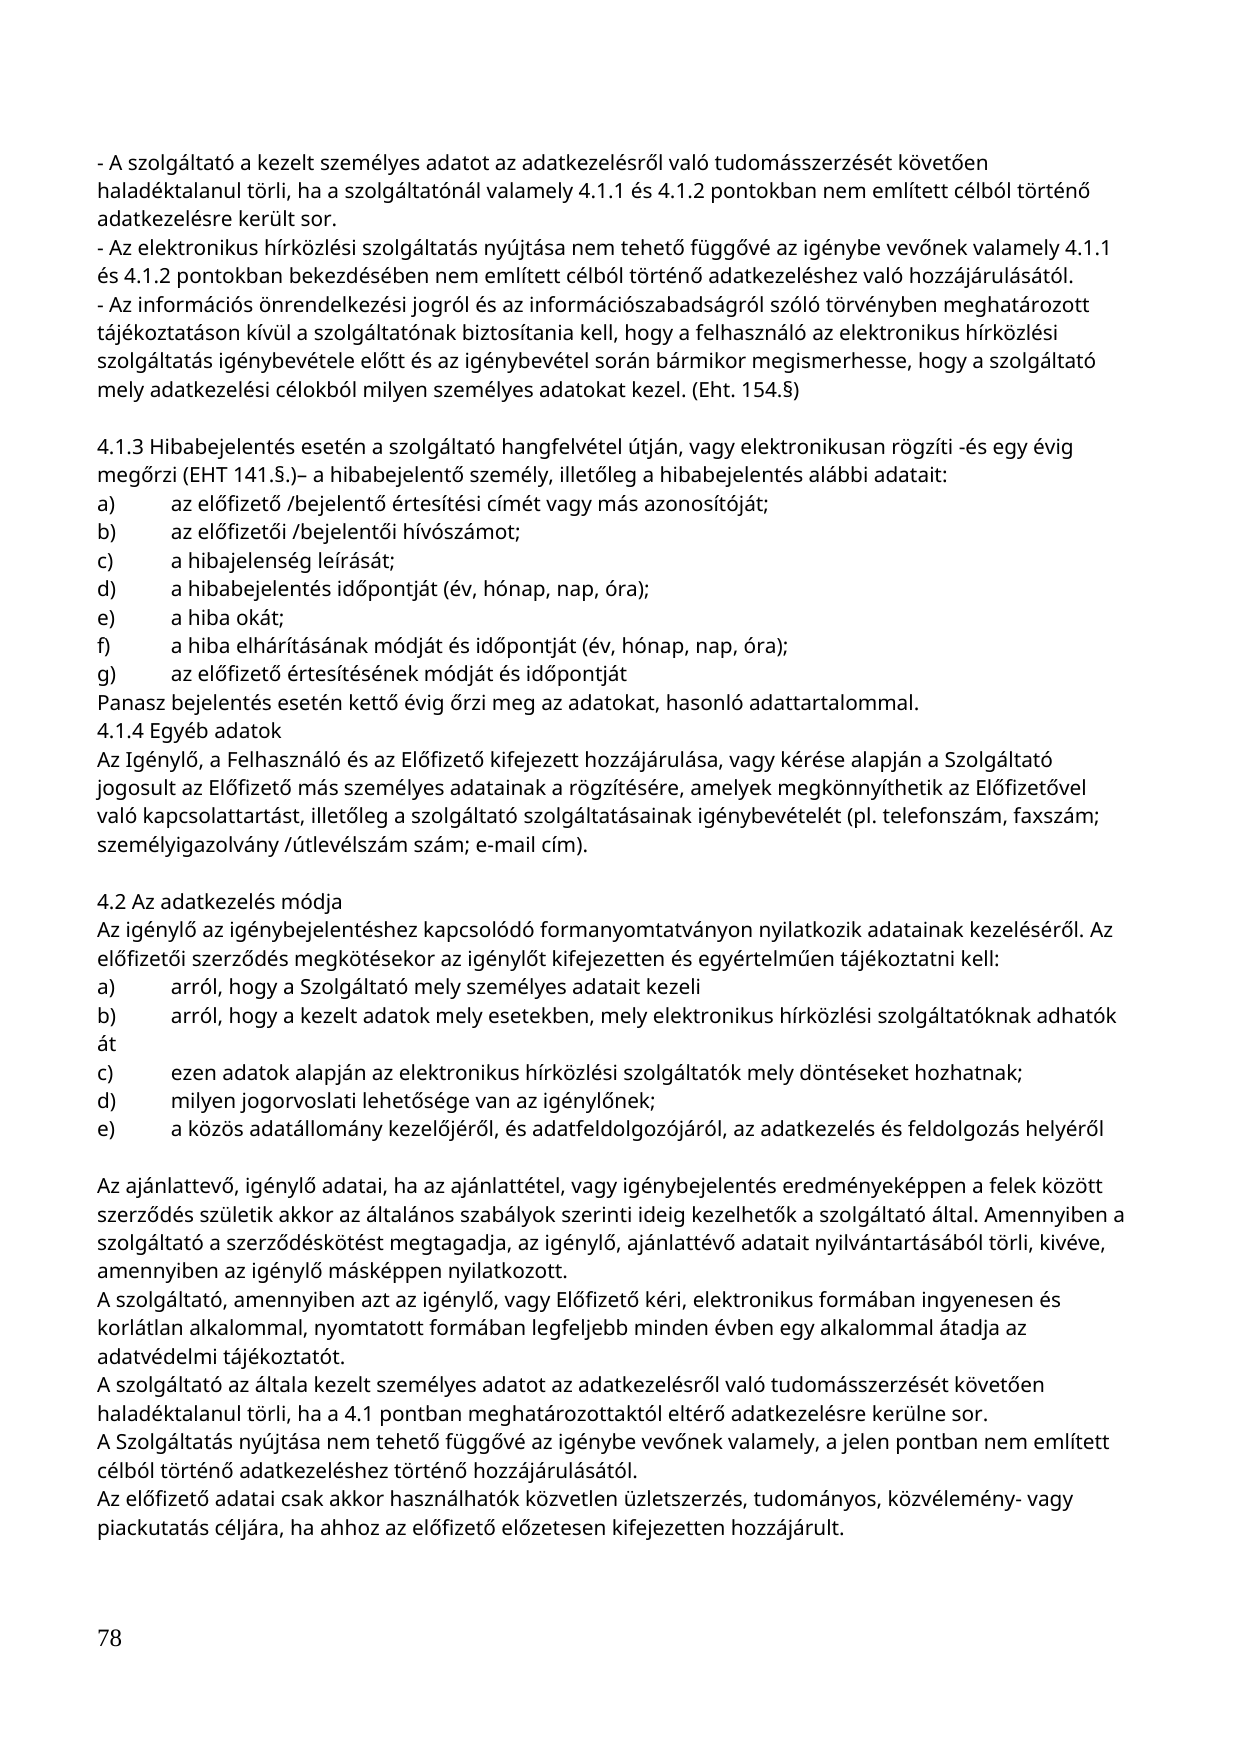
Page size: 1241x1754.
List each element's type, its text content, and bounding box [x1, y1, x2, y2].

text A szolgáltató, amennyiben azt az igénylő, vagy Előfizető kéri, elektronikus formában ingyenesen és korlátlan alkalommal, nyomtatott formában legfeljebb minden évben egy alkalommal átadja az adatvédelmi tájékoztatót. [97, 1285, 1130, 1370]
text Az igénylő az igénybejelentéshez kapcsolódó formanyomtatványon nyilatkozik adatainak kezeléséről. Az előfizetői szerződés megkötésekor az igénylőt kifejezetten és egyértelműen tájékoztatni kell: [97, 915, 1130, 972]
text - Az elektronikus hírközlési szolgáltatás nyújtása nem tehető függővé az igénybe vevőnek valamely 4.1.1 és 4.1.2 pontokban bekezdésében nem említett célból történő adatkezeléshez való hozzájárulásától. [97, 233, 1130, 290]
text Az ajánlattevő, igénylő adatai, ha az ajánlattétel, vagy igénybejelentés eredményeképpen a felek között szerződés születik akkor az általános szabályok szerinti ideig kezelhetők a szolgáltató által. Amennyiben a szolgáltató a szerződéskötést megtagadja, az igénylő, ajánlattévő adatait nyilvántartásából törli, kivéve, amennyiben az igénylő másképpen nyilatkozott. [97, 1171, 1130, 1285]
text 4.2 Az adatkezelés módja [97, 887, 1130, 915]
text 4.1.3 Hibabejelentés esetén a szolgáltató hangfelvétel útján, vagy elektronikusan rögzíti -és egy évig megőrzi (EHT 141.§.)– a hibabejelentő személy, illetőleg a hibabejelentés alábbi adatait: [97, 432, 1130, 489]
text g) az előfizető értesítésének módját és időpontját [97, 659, 1130, 688]
text b) az előfizetői /bejelentői hívószámot; [97, 517, 1130, 546]
text a) az előfizető /bejelentő értesítési címét vagy más azonosítóját; [97, 489, 1130, 517]
text d) milyen jogorvoslati lehetősége van az igénylőnek; [97, 1086, 1130, 1114]
text 4.1.4 Egyéb adatok [97, 716, 1130, 745]
text e) a hiba okát; [97, 603, 1130, 631]
text A szolgáltató az általa kezelt személyes adatot az adatkezelésről való tudomásszerzését követően haladéktalanul törli, ha a 4.1 pontban meghatározottaktól eltérő adatkezelésre kerülne sor. [97, 1370, 1130, 1427]
text f) a hiba elhárításának módját és időpontját (év, hónap, nap, óra); [97, 631, 1130, 659]
text c) ezen adatok alapján az elektronikus hírközlési szolgáltatók mely döntéseket hozhatnak; [97, 1058, 1130, 1086]
text Panasz bejelentés esetén kettő évig őrzi meg az adatokat, hasonló adattartalommal. [97, 688, 1130, 716]
text - A szolgáltató a kezelt személyes adatot az adatkezelésről való tudomásszerzését követően haladéktalanul törli, ha a szolgáltatónál valamely 4.1.1 és 4.1.2 pontokban nem említett célból történő adatkezelésre került sor. [97, 148, 1130, 233]
text b) arról, hogy a kezelt adatok mely esetekben, mely elektronikus hírközlési szolgáltatóknak adhatók át [97, 1001, 1130, 1058]
text - Az információs önrendelkezési jogról és az információszabadságról szóló törvényben meghatározott tájékoztatáson kívül a szolgáltatónak biztosítania kell, hogy a felhasználó az elektronikus hírközlési szolgáltatás igénybevétele előtt és az igénybevétel során bármikor megismerhesse, hogy a szolgáltató mely adatkezelési célokból milyen személyes adatokat kezel. (Eht. 154.§) [97, 290, 1130, 403]
text d) a hibabejelentés időpontját (év, hónap, nap, óra); [97, 574, 1130, 603]
text a) arról, hogy a Szolgáltató mely személyes adatait kezeli [97, 972, 1130, 1001]
text Az Igénylő, a Felhasználó és az Előfizető kifejezett hozzájárulása, vagy kérése alapján a Szolgáltató jogosult az Előfizető más személyes adatainak a rögzítésére, amelyek megkönnyíthetik az Előfizetővel való kapcsolattartást, illetőleg a szolgáltató szolgáltatásainak igénybevételét (pl. telefonszám, faxszám; személyigazolvány /útlevélszám szám; e-mail cím). [97, 745, 1130, 858]
text Az előfizető adatai csak akkor használhatók közvetlen üzletszerzés, tudományos, közvélemény- vagy piackutatás céljára, ha ahhoz az előfizető előzetesen kifejezetten hozzájárult. [97, 1484, 1130, 1541]
text c) a hibajelenség leírását; [97, 546, 1130, 574]
text A Szolgáltatás nyújtása nem tehető függővé az igénybe vevőnek valamely, a jelen pontban nem említett célból történő adatkezeléshez történő hozzájárulásától. [97, 1427, 1130, 1484]
text e) a közös adatállomány kezelőjéről, és adatfeldolgozójáról, az adatkezelés és feldolgozás helyéről [97, 1114, 1130, 1143]
